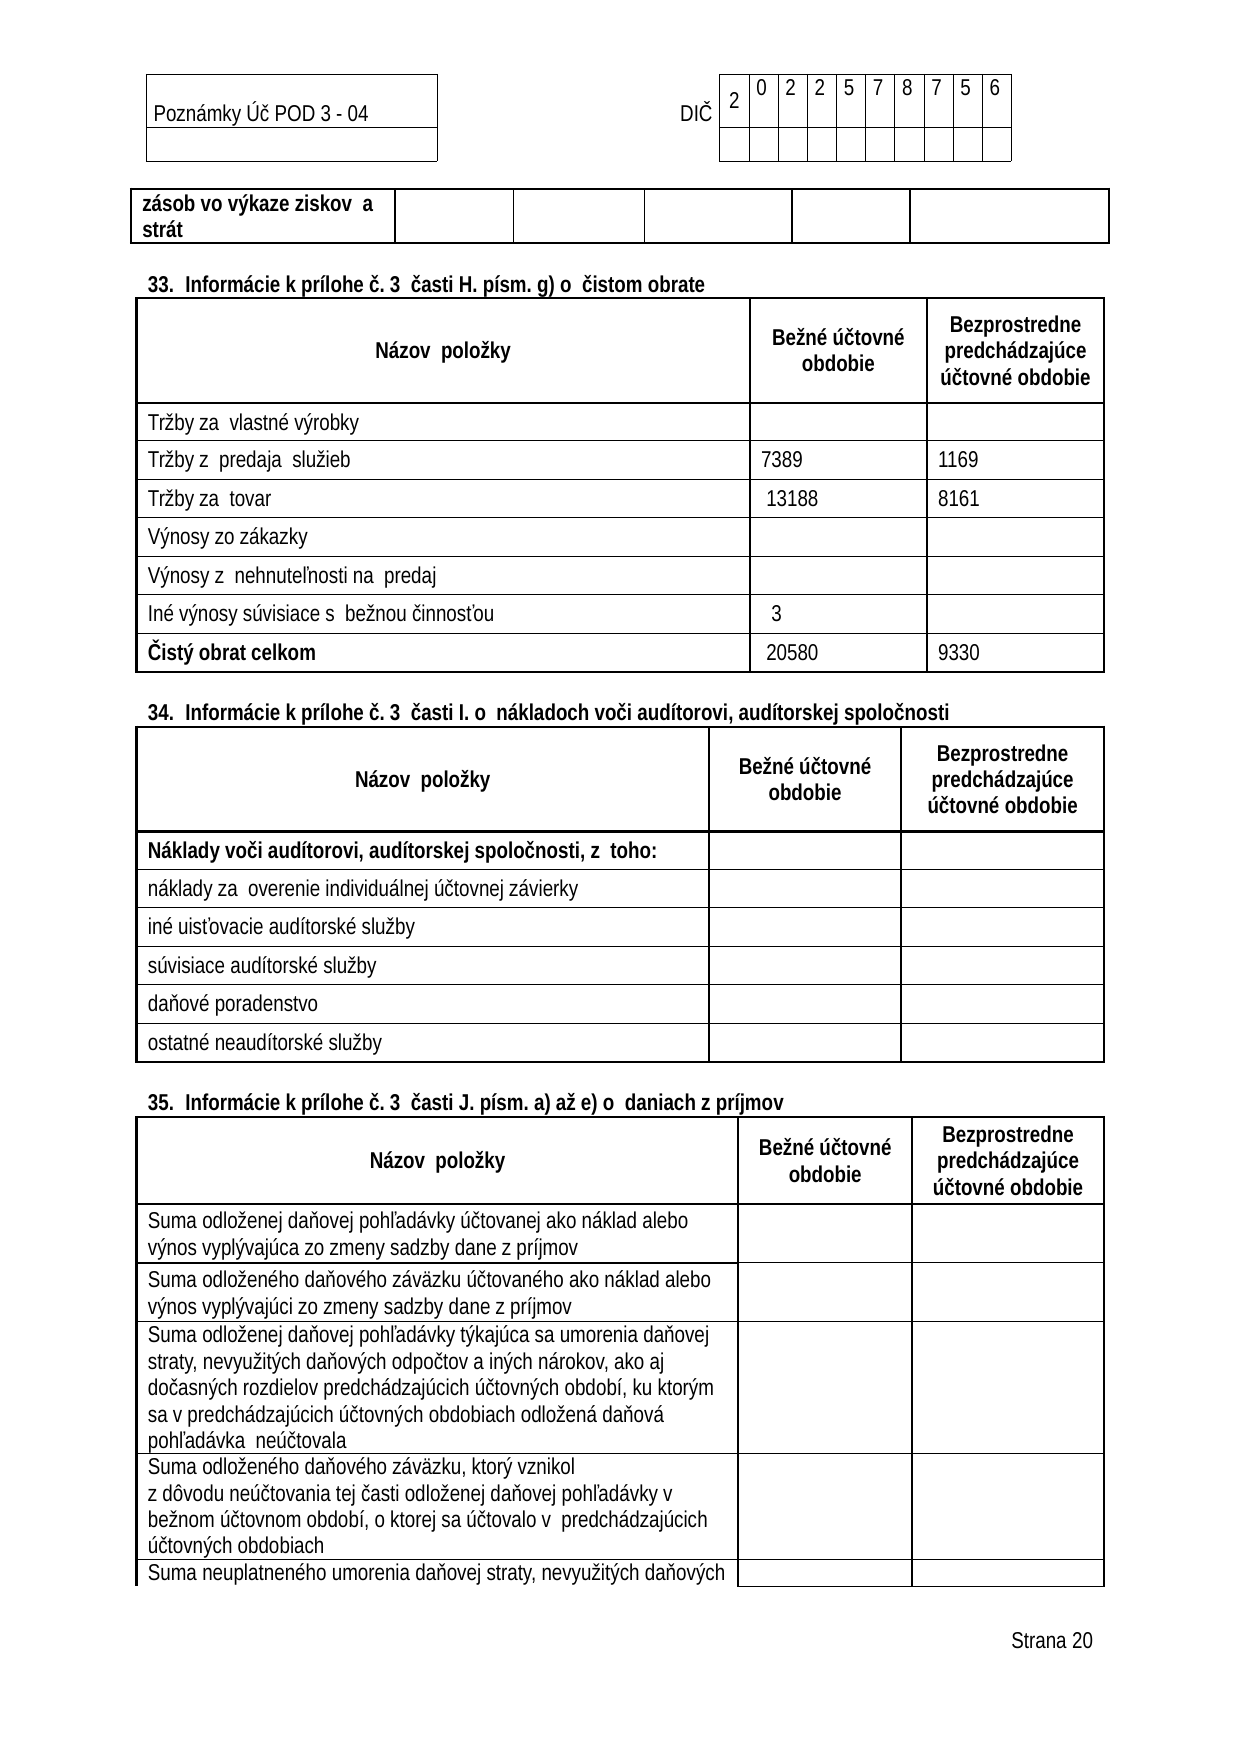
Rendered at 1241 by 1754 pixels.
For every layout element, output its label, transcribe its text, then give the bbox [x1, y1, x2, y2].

table_cell [751, 518, 926, 556]
table_cell [739, 1560, 911, 1586]
table_cell ostatné neaudítorské služby [138, 1024, 708, 1061]
table_cell 8161 [928, 480, 1103, 517]
table_cell súvisiace audítorské služby [138, 947, 708, 984]
table_cell Náklady voči audítorovi, audítorskej spoločnosti, z toho: [138, 833, 708, 869]
table_cell zásob vo výkaze ziskov a strát [132, 190, 394, 242]
table_cell iné uisťovacie audítorské služby [138, 908, 708, 946]
table_header Bezprostredne predchádzajúce účtovné obdobie [902, 728, 1103, 830]
table_cell [928, 518, 1103, 556]
table_header Názov položky [138, 728, 708, 830]
table_cell [739, 1205, 911, 1262]
table_cell [739, 1263, 911, 1321]
table_cell [902, 947, 1103, 984]
table_cell [913, 1263, 1103, 1321]
table_cell [902, 985, 1103, 1022]
table_cell [902, 1024, 1103, 1061]
table_cell [710, 947, 900, 984]
table_cell [645, 190, 791, 242]
table_header Bežné účtovné obdobie [710, 728, 900, 830]
table_cell 9330 [928, 634, 1103, 671]
subtitle Informácie k prílohe č. 3 časti I. o nákladoch voči audítorovi, audítorskej spoločnosti [148, 699, 1093, 726]
table_cell [902, 908, 1103, 946]
table_header Bežné účtovné obdobie [751, 299, 926, 402]
table_cell Čistý obrat celkom [138, 634, 749, 671]
subtitle Informácie k prílohe č. 3 časti J. písm. a) až e) o daniach z príjmov [148, 1089, 1093, 1116]
subtitle Informácie k prílohe č. 3 časti H. písm. g) o čistom obrate [148, 271, 1093, 297]
table_cell daňové poradenstvo [138, 985, 708, 1022]
table_header Názov položky [138, 299, 749, 402]
table_cell [396, 190, 513, 242]
table_cell [928, 595, 1103, 632]
table_cell [739, 1322, 911, 1453]
table_cell [913, 1560, 1103, 1586]
table_cell Iné výnosy súvisiace s bežnou činnosťou [138, 595, 749, 632]
table_cell 7389 [751, 441, 926, 479]
table_cell Suma odloženej daňovej pohľadávky účtovanej ako náklad alebo výnos vyplývajúca zo zmeny sadzby dane z príjmov [138, 1205, 737, 1262]
table_cell [911, 190, 1108, 242]
table_cell 3 [751, 595, 926, 632]
table_cell 1169 [928, 441, 1103, 479]
table_header Názov položky [138, 1118, 737, 1203]
table_cell Suma neuplatneného umorenia daňovej straty, nevyužitých daňových [138, 1560, 737, 1586]
table_cell [710, 870, 900, 907]
table_cell [751, 557, 926, 594]
table_cell Tržby za vlastné výrobky [138, 404, 749, 440]
table_cell [710, 833, 900, 869]
table_header Bezprostredne predchádzajúce účtovné obdobie [928, 299, 1103, 402]
table_cell [710, 985, 900, 1022]
table_cell [913, 1205, 1103, 1262]
table_cell [902, 833, 1103, 869]
table_cell Suma odloženého daňového záväzku účtovaného ako náklad alebo výnos vyplývajúci zo zmeny sadzby dane z príjmov [138, 1264, 737, 1321]
table_cell [710, 908, 900, 946]
table_cell [739, 1454, 911, 1559]
table_cell [913, 1322, 1103, 1453]
table_cell [710, 1024, 900, 1061]
table_cell [913, 1454, 1103, 1559]
table_cell Suma odloženého daňového záväzku, ktorý vznikol z dôvodu neúčtovania tej časti odloženej daňovej pohľadávky v bežnom účtovnom období, o ktorej sa účtovalo v predchádzajúcich účtovných obdobiach [138, 1454, 737, 1559]
table_cell [793, 190, 909, 242]
table_cell [928, 404, 1103, 440]
table_header Bežné účtovné obdobie [739, 1118, 911, 1203]
table_cell [902, 870, 1103, 907]
table_cell Suma odloženej daňovej pohľadávky týkajúca sa umorenia daňovej straty, nevyužitých daňových odpočtov a iných nárokov, ako aj dočasných rozdielov predchádzajúcich účtovných období, ku ktorým sa v predchádzajúcich účtovných obdobiach odložená daňová pohľadávka neúčtovala [138, 1322, 737, 1453]
table_cell [514, 190, 644, 242]
table_cell [751, 404, 926, 440]
table_header Bezprostredne predchádzajúce účtovné obdobie [913, 1118, 1103, 1203]
table_cell Tržby za tovar [138, 480, 749, 517]
table_cell Výnosy z nehnuteľnosti na predaj [138, 557, 749, 594]
table_cell Tržby z predaja služieb [138, 441, 749, 479]
table_cell náklady za overenie individuálnej účtovnej závierky [138, 870, 708, 907]
table_cell 13188 [751, 480, 926, 517]
table_cell [928, 557, 1103, 594]
table_cell 20580 [751, 634, 926, 671]
table_cell Výnosy zo zákazky [138, 518, 749, 556]
